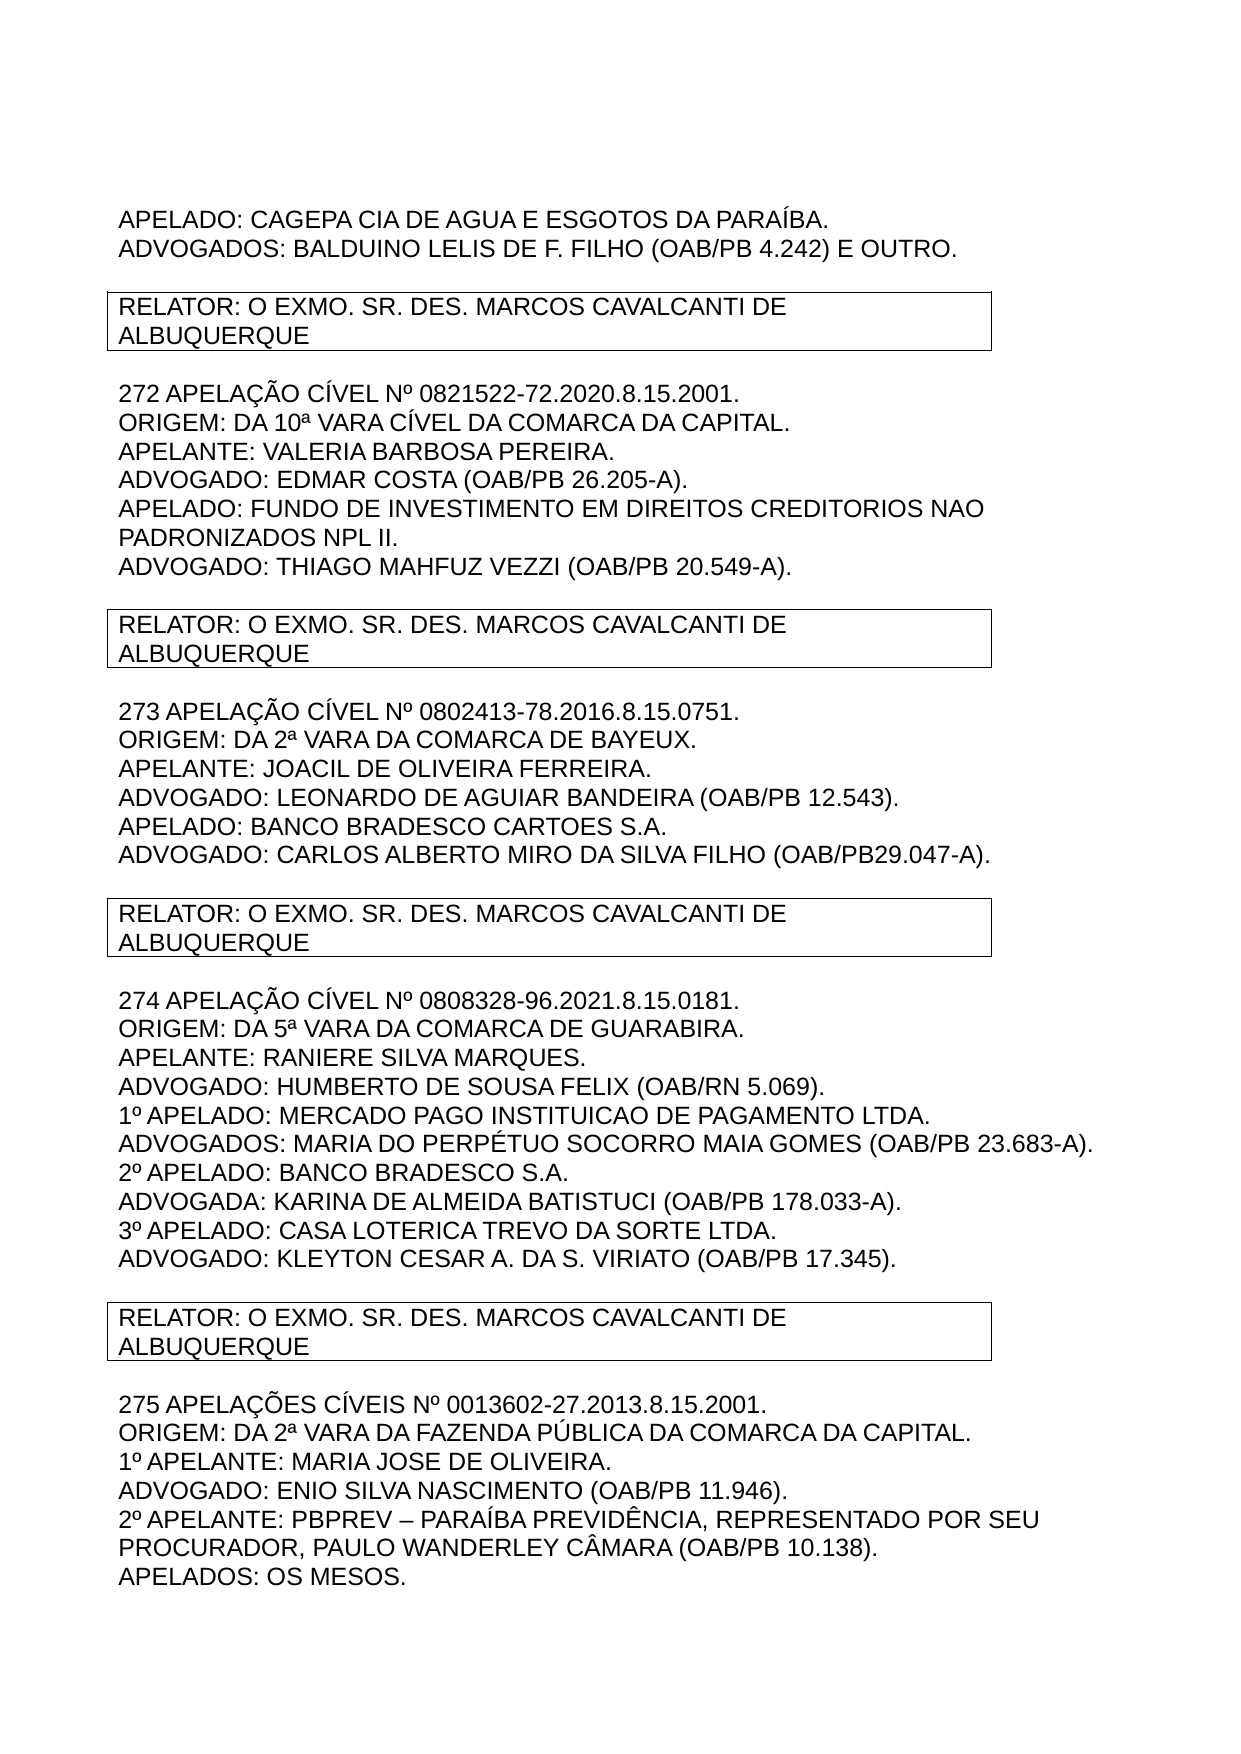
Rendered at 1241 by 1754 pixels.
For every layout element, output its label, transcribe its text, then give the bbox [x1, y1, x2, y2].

text APELADO: FUNDO DE INVESTIMENTO EM DIREITOS CREDITORIOS NAO PADRONIZADOS NPL II. [118, 494, 1122, 552]
text ADVOGADA: KARINA DE ALMEIDA BATISTUCI (OAB/PB 178.033-A). [118, 1187, 1122, 1216]
text 2º APELADO: BANCO BRADESCO S.A. [118, 1158, 1122, 1187]
text ORIGEM: DA 2ª VARA DA COMARCA DE BAYEUX. [118, 726, 1122, 754]
text APELANTE: VALERIA BARBOSA PEREIRA. [118, 437, 1122, 465]
table_header RELATOR: O EXMO. SR. DES. MARCOS CAVALCANTI DE ALBUQUERQUE [108, 1303, 991, 1360]
table_header RELATOR: O EXMO. SR. DES. MARCOS CAVALCANTI DE ALBUQUERQUE [108, 610, 991, 667]
table_header RELATOR: O EXMO. SR. DES. MARCOS CAVALCANTI DE ALBUQUERQUE [108, 293, 991, 349]
table_header RELATOR: O EXMO. SR. DES. MARCOS CAVALCANTI DE ALBUQUERQUE [108, 899, 991, 956]
text 2º APELANTE: PBPREV – PARAÍBA PREVIDÊNCIA, REPRESENTADO POR SEU PROCURADOR, PAULO WANDERLEY CÂMARA (OAB/PB 10.138). [118, 1505, 1122, 1562]
text 272 APELAÇÃO CÍVEL Nº 0821522-72.2020.8.15.2001. [118, 379, 1122, 408]
text APELADO: CAGEPA CIA DE AGUA E ESGOTOS DA PARAÍBA. [118, 205, 1122, 234]
text ADVOGADOS: MARIA DO PERPÉTUO SOCORRO MAIA GOMES (OAB/PB 23.683-A). [118, 1129, 1122, 1158]
text ORIGEM: DA 10ª VARA CÍVEL DA COMARCA DA CAPITAL. [118, 408, 1122, 437]
text ADVOGADO: LEONARDO DE AGUIAR BANDEIRA (OAB/PB 12.543). [118, 783, 1122, 812]
text 1º APELANTE: MARIA JOSE DE OLIVEIRA. [118, 1447, 1122, 1476]
text ORIGEM: DA 5ª VARA DA COMARCA DE GUARABIRA. [118, 1014, 1122, 1043]
text 1º APELADO: MERCADO PAGO INSTITUICAO DE PAGAMENTO LTDA. [118, 1101, 1122, 1129]
text ADVOGADO: HUMBERTO DE SOUSA FELIX (OAB/RN 5.069). [118, 1072, 1122, 1101]
text ADVOGADO: KLEYTON CESAR A. DA S. VIRIATO (OAB/PB 17.345). [118, 1244, 1122, 1273]
text 3º APELADO: CASA LOTERICA TREVO DA SORTE LTDA. [118, 1216, 1122, 1244]
text ADVOGADO: EDMAR COSTA (OAB/PB 26.205-A). [118, 465, 1122, 494]
text APELADOS: OS MESOS. [118, 1562, 1122, 1591]
text 274 APELAÇÃO CÍVEL Nº 0808328-96.2021.8.15.0181. [118, 986, 1122, 1014]
text 273 APELAÇÃO CÍVEL Nº 0802413-78.2016.8.15.0751. [118, 697, 1122, 726]
text 275 APELAÇÕES CÍVEIS Nº 0013602-27.2013.8.15.2001. [118, 1390, 1122, 1418]
text ADVOGADO: CARLOS ALBERTO MIRO DA SILVA FILHO (OAB/PB29.047-A). [118, 841, 1122, 869]
text ADVOGADOS: BALDUINO LELIS DE F. FILHO (OAB/PB 4.242) E OUTRO. [118, 234, 1122, 263]
text APELANTE: RANIERE SILVA MARQUES. [118, 1043, 1122, 1072]
text ORIGEM: DA 2ª VARA DA FAZENDA PÚBLICA DA COMARCA DA CAPITAL. [118, 1418, 1122, 1447]
text ADVOGADO: THIAGO MAHFUZ VEZZI (OAB/PB 20.549-A). [118, 552, 1122, 580]
text APELADO: BANCO BRADESCO CARTOES S.A. [118, 812, 1122, 841]
text ADVOGADO: ENIO SILVA NASCIMENTO (OAB/PB 11.946). [118, 1476, 1122, 1505]
text APELANTE: JOACIL DE OLIVEIRA FERREIRA. [118, 754, 1122, 783]
